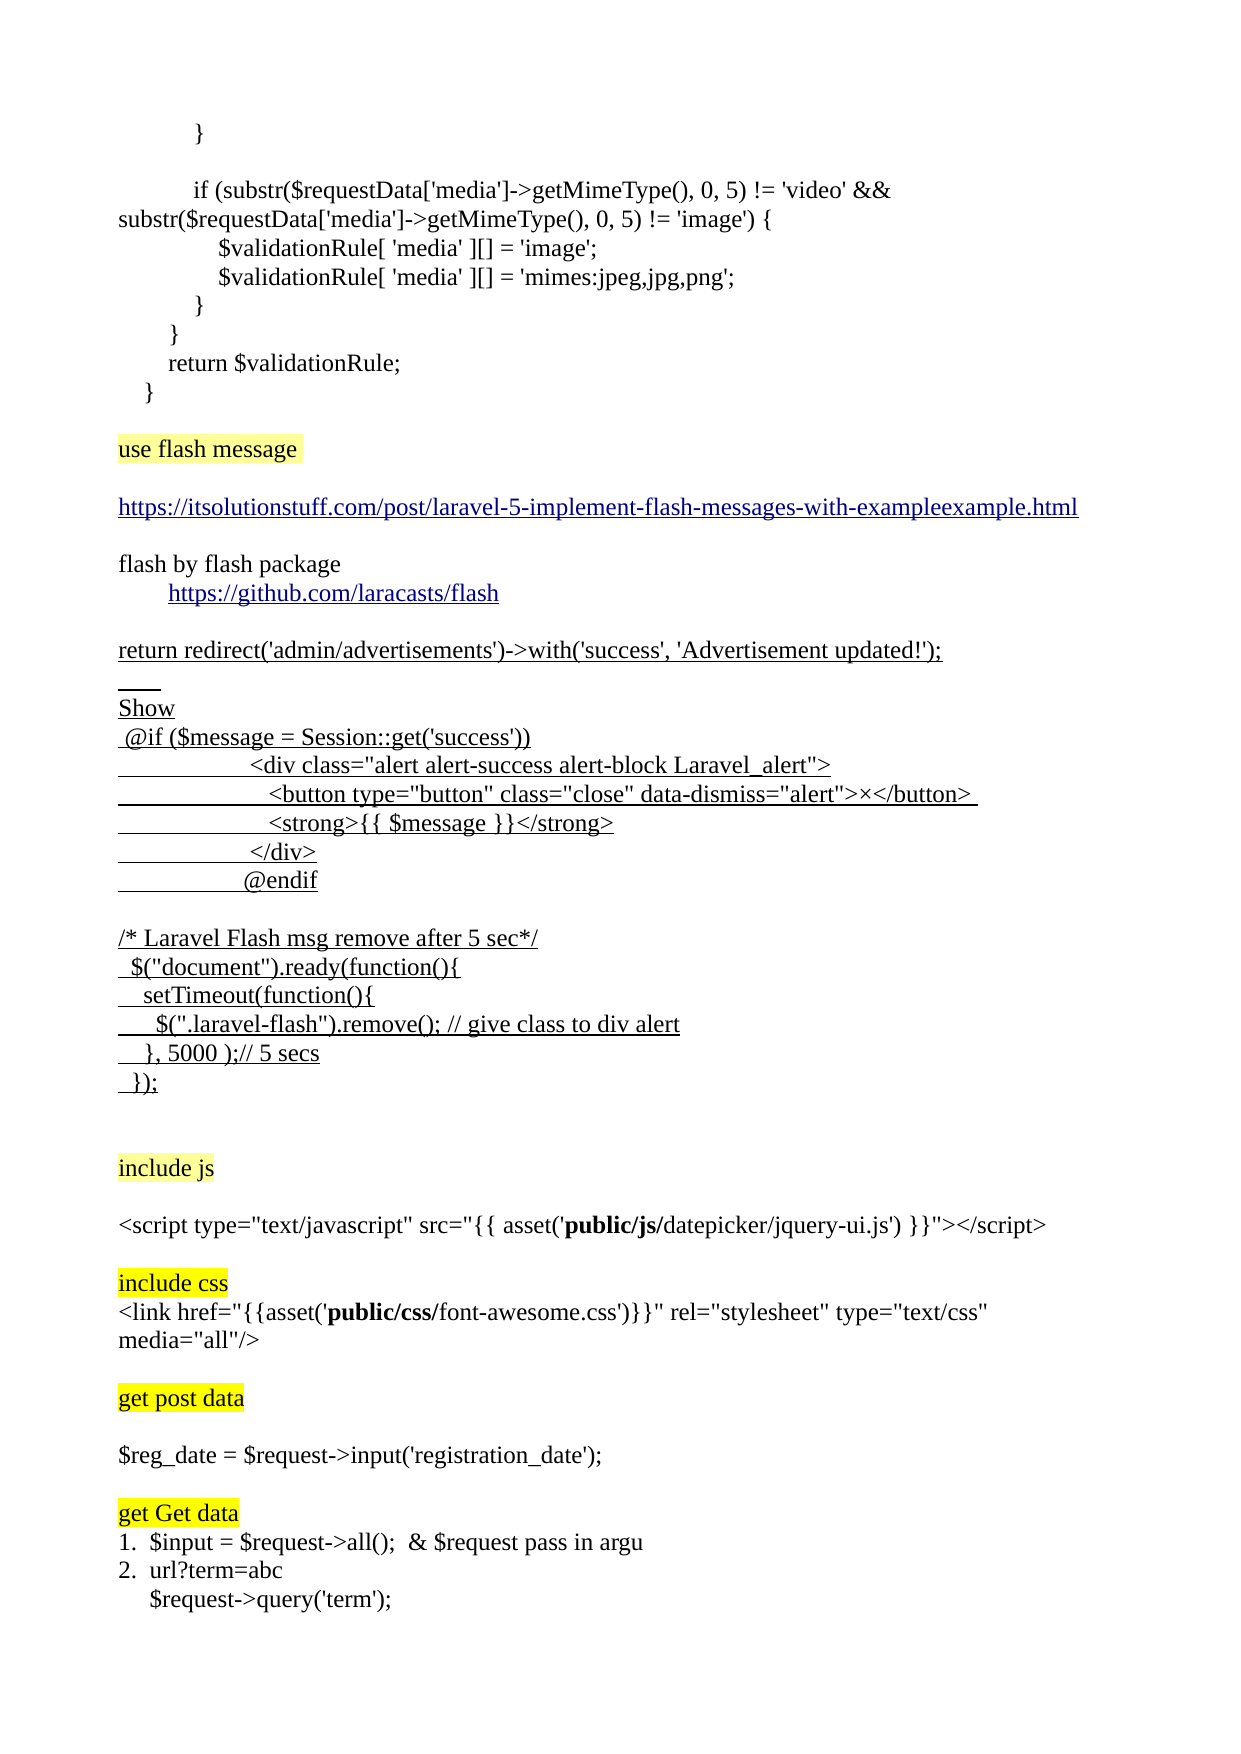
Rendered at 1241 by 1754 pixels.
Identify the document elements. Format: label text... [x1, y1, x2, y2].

text 1. $input = $request->all(); & $request pass in argu [118, 1527, 1122, 1556]
text $("document").ready(function(){ [118, 952, 1122, 981]
text <div class="alert alert-success alert-block Laravel_alert"> [118, 751, 1122, 779]
text flash by flash package [118, 549, 1122, 578]
text } [118, 377, 1122, 406]
text https://itsolutionstuff.com/post/laravel-5-implement-flash-messages-with-exampleexample.html [118, 492, 1122, 521]
text $reg_date = $request->input('registration_date'); [118, 1441, 1122, 1469]
text $(".laravel-flash").remove(); // give class to div alert [118, 1009, 1122, 1038]
text setTimeout(function(){ [118, 981, 1122, 1009]
text <link href="{{asset('public/css/font-awesome.css')}}" rel="stylesheet" type="text/css" media="all"/> [118, 1297, 1122, 1354]
text return $validationRule; [118, 348, 1122, 377]
text } [118, 291, 1122, 319]
text } [118, 118, 1122, 147]
text include js [118, 1153, 1122, 1182]
text get Get data [118, 1498, 1122, 1527]
text }); [118, 1067, 1122, 1096]
text /* Laravel Flash msg remove after 5 sec*/ [118, 923, 1122, 952]
text https://github.com/laracasts/flash [118, 578, 1122, 607]
text $request->query('term'); [118, 1584, 1122, 1613]
text 2. url?term=abc [118, 1556, 1122, 1584]
text @if ($message = Session::get('success')) [118, 722, 1122, 751]
text <strong>{{ $message }}</strong> [118, 808, 1122, 837]
text use flash message [118, 434, 1122, 463]
text include css [118, 1268, 1122, 1297]
text if (substr($requestData['media']->getMimeType(), 0, 5) != 'video' && substr($requestData['media']->getMimeType(), 0, 5) != 'image') { [118, 176, 1122, 233]
text get post data [118, 1383, 1122, 1412]
text $validationRule[ 'media' ][] = 'mimes:jpeg,jpg,png'; [118, 262, 1122, 291]
text <script type="text/javascript" src="{{ asset('public/js/datepicker/jquery-ui.js') }}"></script> [118, 1211, 1122, 1239]
text return redirect('admin/advertisements')->with('success', 'Advertisement updated!'); [118, 636, 1122, 664]
text <button type="button" class="close" data-dismiss="alert">×</button> [118, 779, 1122, 808]
text @endif [118, 866, 1122, 894]
text Show [118, 693, 1122, 722]
text </div> [118, 837, 1122, 866]
text }, 5000 );// 5 secs [118, 1038, 1122, 1067]
text } [118, 319, 1122, 348]
text $validationRule[ 'media' ][] = 'image'; [118, 233, 1122, 262]
